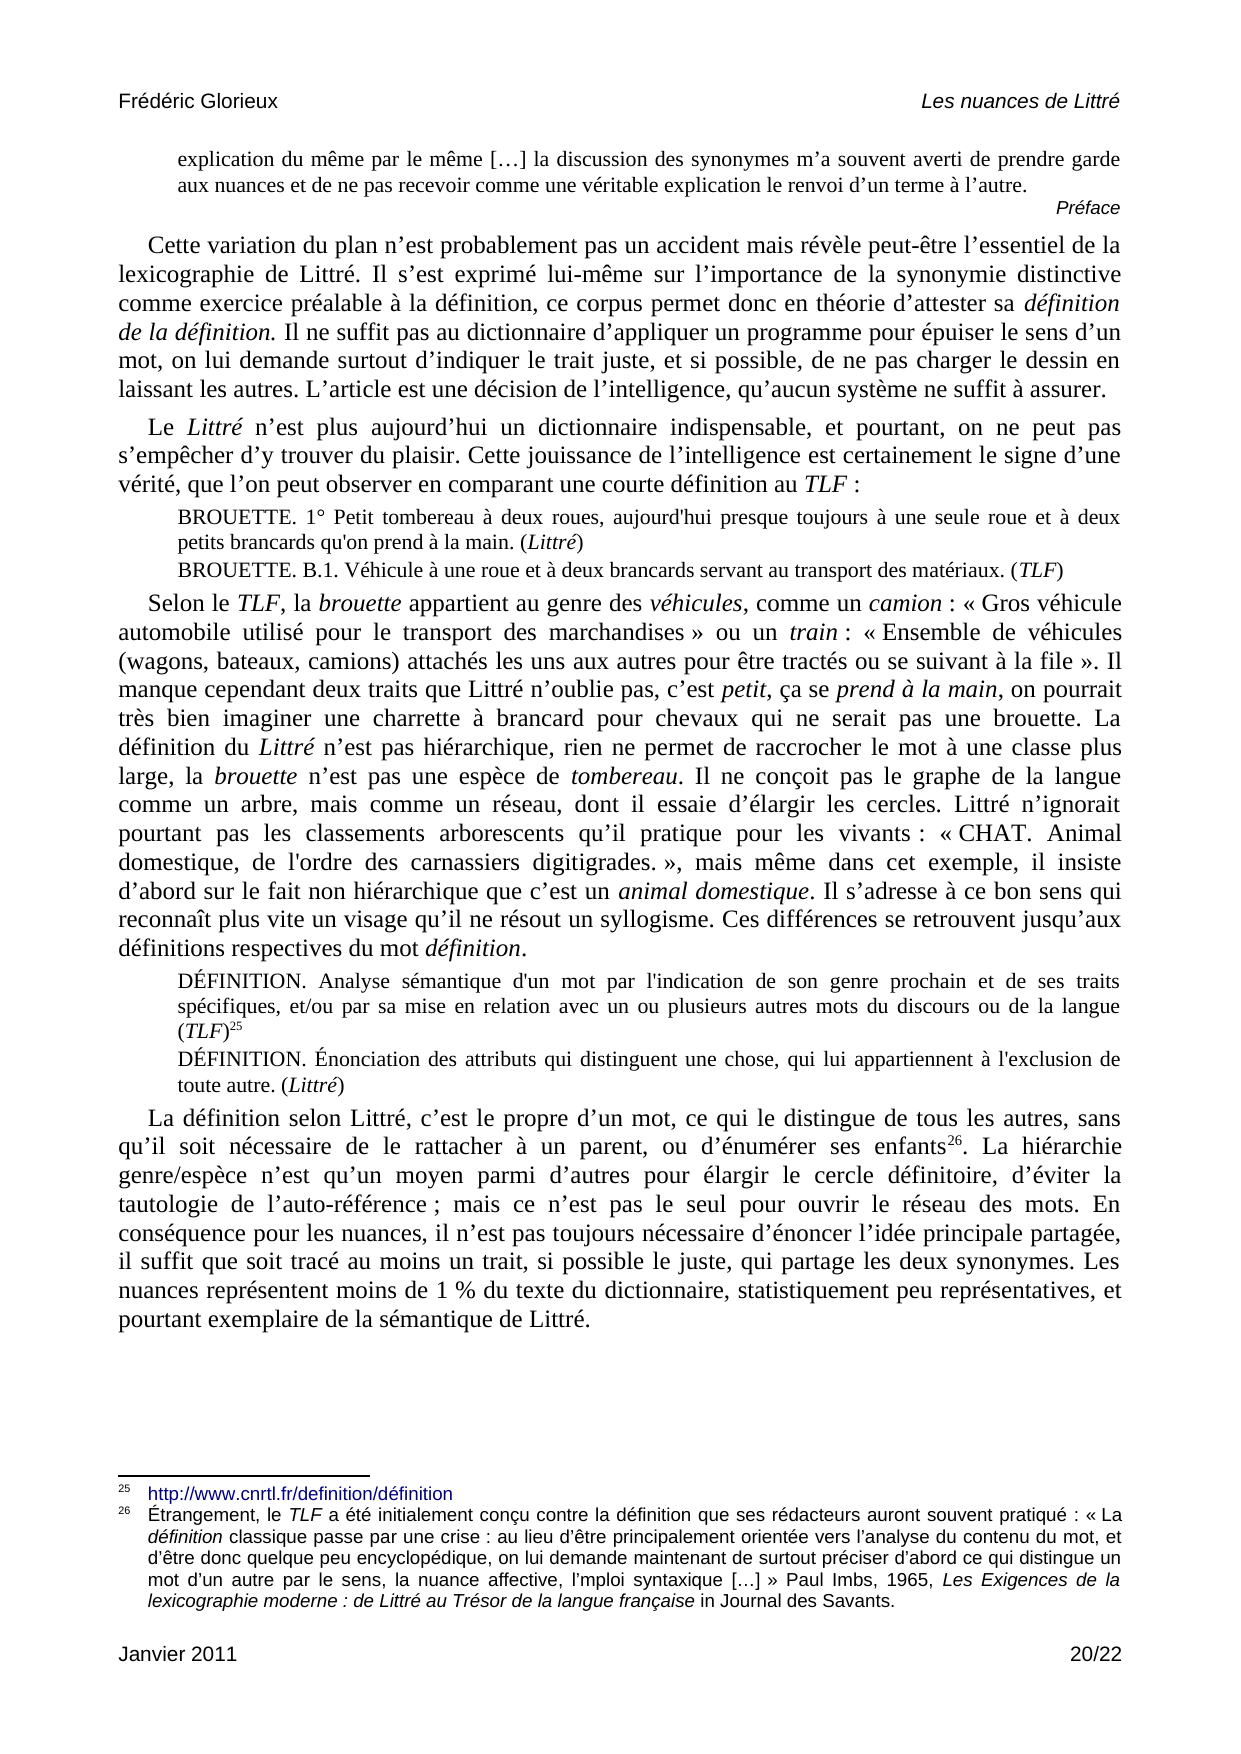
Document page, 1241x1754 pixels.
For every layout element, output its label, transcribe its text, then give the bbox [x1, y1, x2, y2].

text BROUETTE. B.1. Véhicule à une roue et à deux brancards servant au transport des matériaux. (TLF) [177, 557, 1122, 582]
text explication du même par le même […] la discussion des synonymes m’a souvent averti de prendre garde aux nuances et de ne pas recevoir comme une véritable explication le renvoi d’un terme à l’autre. [177, 146, 1122, 197]
text Étrangement, le TLF a été initialement conçu contre la définition que ses rédacteurs auront souvent pratiqué : « La définition classique passe par une crise : au lieu d’être principalement orientée vers l’analyse du contenu du mot, et d’être donc quelque peu encyclopédique, on lui demande maintenant de surtout préciser d’abord ce qui distingue un mot d’un autre par le sens, la nuance affective, l’mploi syntaxique […] » Paul Imbs, 1965, Les Exigences de la lexicographie moderne : de Littré au Trésor de la langue française in Journal des Savants. [118, 1504, 1122, 1612]
text Selon le TLF, la brouette appartient au genre des véhicules, comme un camion : « Gros véhicule automobile utilisé pour le transport des marchandises » ou un train : « Ensemble de véhicules (wagons, bateaux, camions) attachés les uns aux autres pour être tractés ou se suivant à la file ». Il manque cependant deux traits que Littré n’oublie pas, c’est petit, ça se prend à la main, on pourrait très bien imaginer une charrette à brancard pour chevaux qui ne serait pas une brouette. La définition du Littré n’est pas hiérarchique, rien ne permet de raccrocher le mot à une classe plus large, la brouette n’est pas une espèce de tombereau. Il ne conçoit pas le graphe de la langue comme un arbre, mais comme un réseau, dont il essaie d’élargir les cercles. Littré n’ignorait pourtant pas les classements arborescents qu’il pratique pour les vivants : « CHAT. Animal domestique, de l'ordre des carnassiers digitigrades. », mais même dans cet exemple, il insiste d’abord sur le fait non hiérarchique que c’est un animal domestique. Il s’adresse à ce bon sens qui reconnaît plus vite un visage qu’il ne résout un syllogisme. Ces différences se retrouvent jusqu’aux définitions respectives du mot définition. [118, 588, 1122, 962]
text La définition selon Littré, c’est le propre d’un mot, ce qui le distingue de tous les autres, sans qu’il soit nécessaire de le rattacher à un parent, ou d’énumérer ses enfants. La hiérarchie genre/espèce n’est qu’un moyen parmi d’autres pour élargir le cercle définitoire, d’éviter la tautologie de l’auto-référence ; mais ce n’est pas le seul pour ouvrir le réseau des mots. En conséquence pour les nuances, il n’est pas toujours nécessaire d’énoncer l’idée principale partagée, il suffit que soit tracé au moins un trait, si possible le juste, qui partage les deux synonymes. Les nuances représentent moins de 1 % du texte du dictionnaire, statistiquement peu représentatives, et pourtant exemplaire de la sémantique de Littré. [118, 1103, 1122, 1333]
text http://www.cnrtl.fr/definition/définition [118, 1482, 1122, 1504]
text Le Littré n’est plus aujourd’hui un dictionnaire indispensable, et pourtant, on ne peut pas s’empêcher d’y trouver du plaisir. Cette jouissance de l’intelligence est certainement le signe d’une vérité, que l’on peut observer en comparant une courte définition au TLF : [118, 412, 1122, 498]
text DÉFINITION. Analyse sémantique d'un mot par l'indication de son genre prochain et de ses traits spécifiques, et/ou par sa mise en relation avec un ou plusieurs autres mots du discours ou de la langue (TLF) [177, 968, 1122, 1043]
text BROUETTE. 1° Petit tombereau à deux roues, aujourd'hui presque toujours à une seule roue et à deux petits brancards qu'on prend à la main. (Littré) [177, 504, 1122, 554]
text Cette variation du plan n’est probablement pas un accident mais révèle peut-être l’essentiel de la lexicographie de Littré. Il s’est exprimé lui-même sur l’importance de la synonymie distinctive comme exercice préalable à la définition, ce corpus permet donc en théorie d’attester sa définition de la définition. Il ne suffit pas au dictionnaire d’appliquer un programme pour épuiser le sens d’un mot, on lui demande surtout d’indiquer le trait juste, et si possible, de ne pas charger le dessin en laissant les autres. L’article est une décision de l’intelligence, qu’aucun système ne suffit à assurer. [118, 230, 1122, 403]
text Préface [236, 197, 1122, 218]
text DÉFINITION. Énonciation des attributs qui distinguent une chose, qui lui appartiennent à l'exclusion de toute autre. (Littré) [177, 1046, 1122, 1097]
